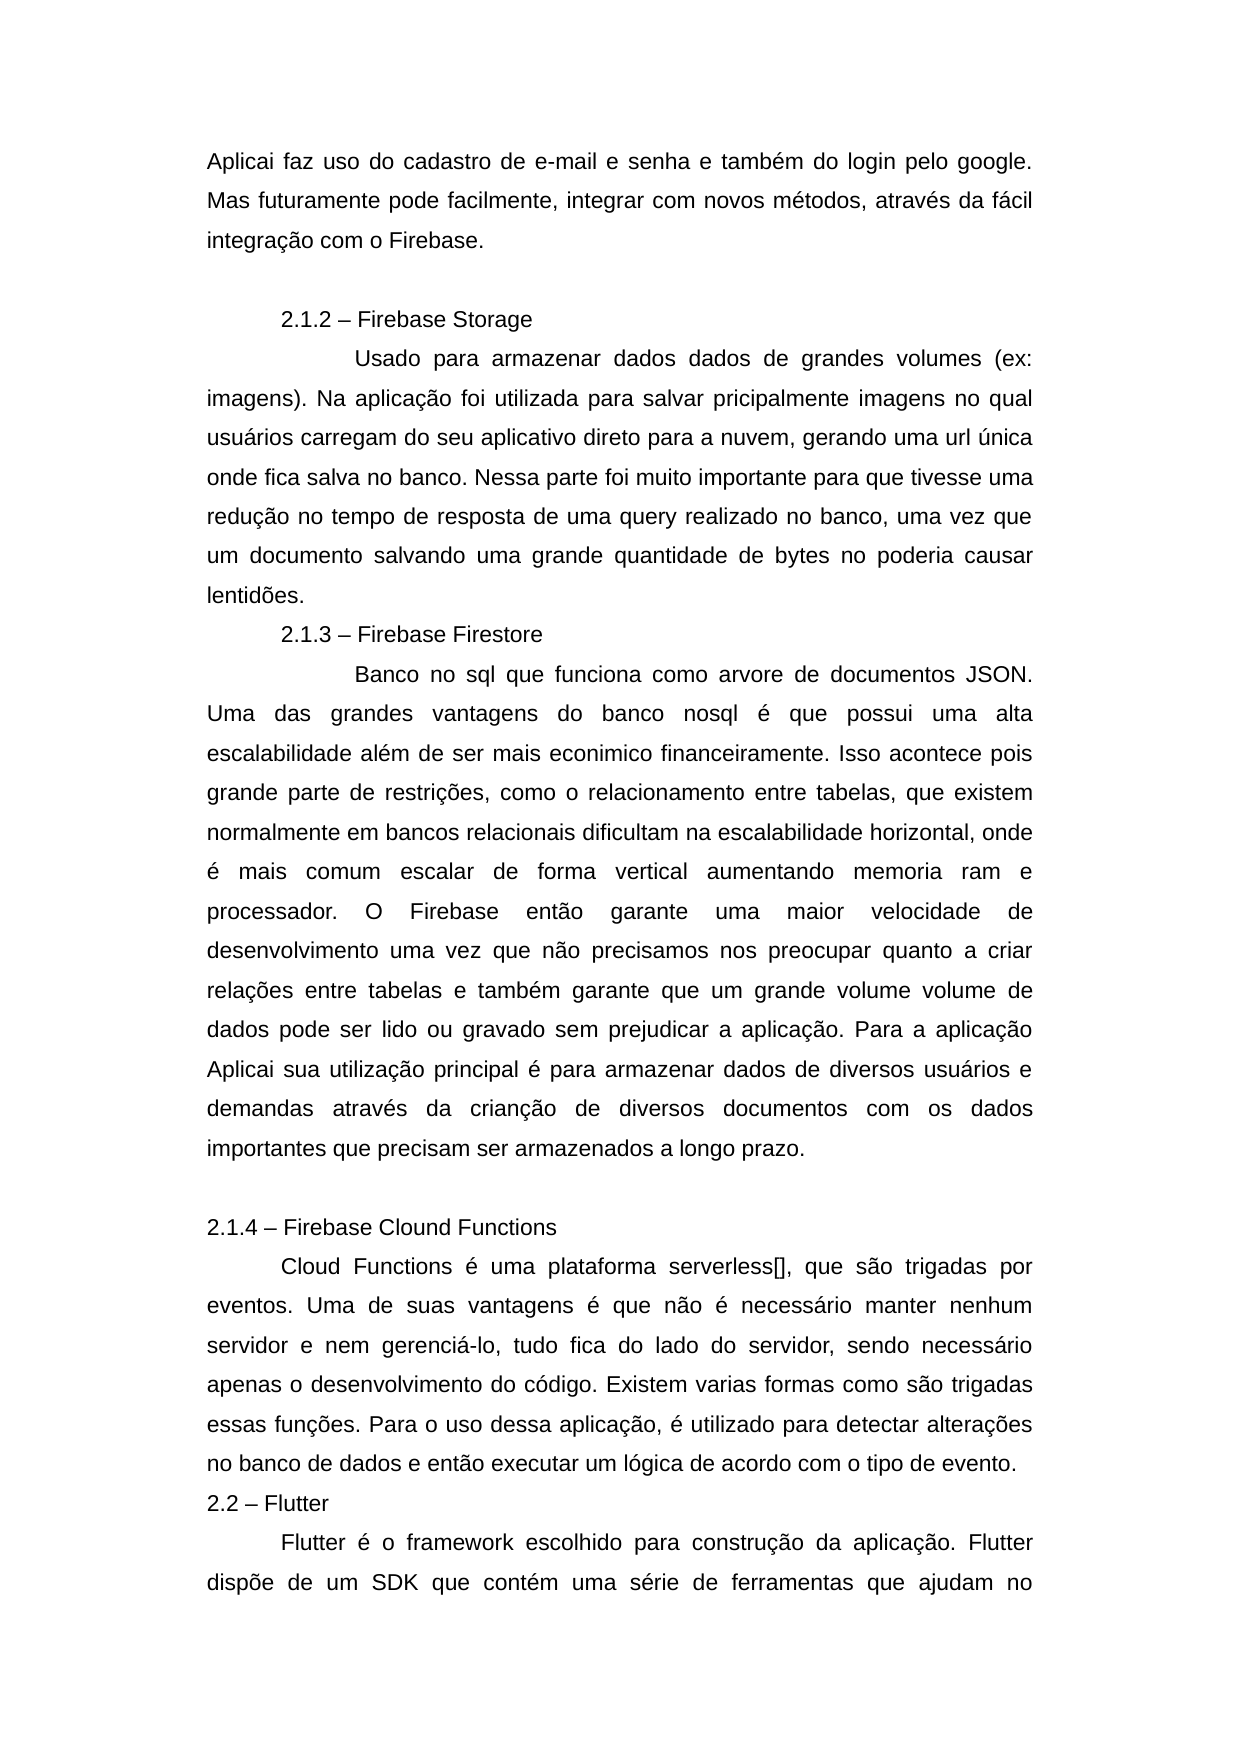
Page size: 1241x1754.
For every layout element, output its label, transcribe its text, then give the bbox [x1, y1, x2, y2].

text 2.1.4 – Firebase Clound Functions [207, 1213, 1033, 1240]
text 2.1.3 – Firebase Firestore [207, 621, 1033, 648]
text Banco no sql que funciona como arvore de documentos JSON. Uma das grandes vantagens do banco nosql é que possui uma alta escalabilidade além de ser mais econimico financeiramente. Isso acontece pois grande parte de restrições, como o relacionamento entre tabelas, que existem normalmente em bancos relacionais dificultam na escalabilidade horizontal, onde é mais comum escalar de forma vertical aumentando memoria ram e processador. O Firebase então garante uma maior velocidade de desenvolvimento uma vez que não precisamos nos preocupar quanto a criar relações entre tabelas e também garante que um grande volume volume de dados pode ser lido ou gravado sem prejudicar a aplicação. Para a aplicação Aplicai sua utilização principal é para armazenar dados de diversos usuários e demandas através da crianção de diversos documentos com os dados importantes que precisam ser armazenados a longo prazo. [207, 661, 1033, 1161]
text 2.1.2 – Firebase Storage [207, 306, 1033, 332]
text Cloud Functions é uma plataforma serverless[], que são trigadas por eventos. Uma de suas vantagens é que não é necessário manter nenhum servidor e nem gerenciá-lo, tudo fica do lado do servidor, sendo necessário apenas o desenvolvimento do código. Existem varias formas como são trigadas essas funções. Para o uso dessa aplicação, é utilizado para detectar alterações no banco de dados e então executar um lógica de acordo com o tipo de evento. [207, 1253, 1033, 1477]
text Usado para armazenar dados dados de grandes volumes (ex: imagens). Na aplicação foi utilizada para salvar pricipalmente imagens no qual usuários carregam do seu aplicativo direto para a nuvem, gerando uma url única onde fica salva no banco. Nessa parte foi muito importante para que tivesse uma redução no tempo de resposta de uma query realizado no banco, uma vez que um documento salvando uma grande quantidade de bytes no poderia causar lentidões. [207, 345, 1033, 608]
text Aplicai faz uso do cadastro de e-mail e senha e também do login pelo google. Mas futuramente pode facilmente, integrar com novos métodos, através da fácil integração com o Firebase. [207, 148, 1033, 253]
text 2.2 – Flutter [207, 1490, 1033, 1516]
text Flutter é o framework escolhido para construção da aplicação. Flutter dispõe de um SDK que contém uma série de ferramentas que ajudam no [207, 1529, 1033, 1595]
